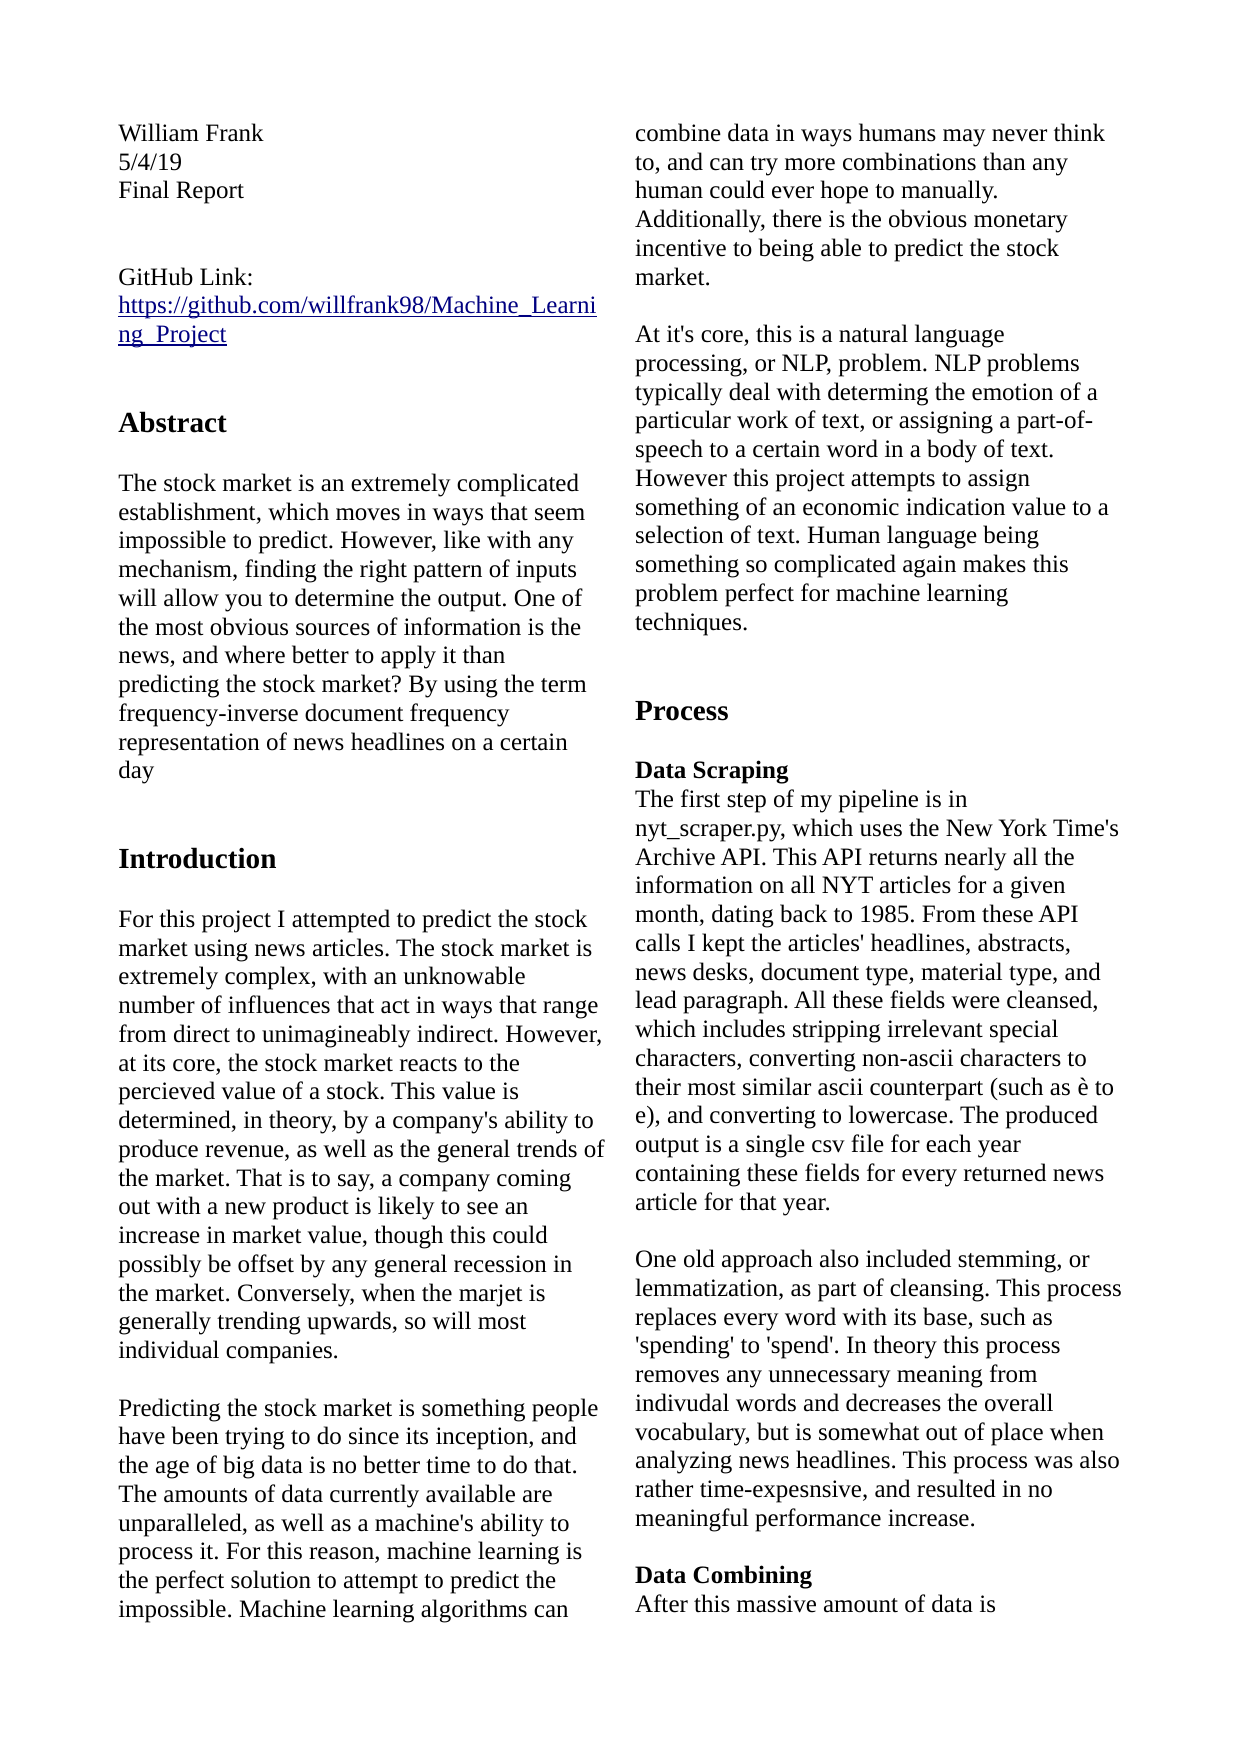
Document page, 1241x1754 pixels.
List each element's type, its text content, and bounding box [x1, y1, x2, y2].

text For this project I attempted to predict the stock market using news articles. The stock market is extremely complex, with an unknowable number of influences that act in ways that range from direct to unimagineably indirect. However, at its core, the stock market reacts to the percieved value of a stock. This value is determined, in theory, by a company's ability to produce revenue, as well as the general trends of the market. That is to say, a company coming out with a new product is likely to see an increase in market value, though this could possibly be offset by any general recession in the market. Conversely, when the marjet is generally trending upwards, so will most individual companies. [118, 904, 605, 1364]
text William Frank [118, 118, 605, 147]
text GitHub Link: https://github.com/willfrank98/Machine_Learning_Project [118, 262, 605, 348]
text The first step of my pipeline is in nyt_scraper.py, which uses the New York Time's Archive API. This API returns nearly all the information on all NYT articles for a given month, dating back to 1985. From these API calls I kept the articles' headlines, abstracts, news desks, document type, material type, and lead paragraph. All these fields were cleansed, which includes stripping irrelevant special characters, converting non-ascii characters to their most similar ascii counterpart (such as è to e), and converting to lowercase. The produced output is a single csv file for each year containing these fields for every returned news article for that year. [635, 784, 1122, 1215]
text Process [635, 693, 1122, 727]
text Final Report [118, 176, 605, 204]
text Introduction [118, 842, 605, 875]
text One old approach also included stemming, or lemmatization, as part of cleansing. This process replaces every word with its base, such as 'spending' to 'spend'. In theory this process removes any unnecessary meaning from indivudal words and decreases the overall vocabulary, but is somewhat out of place when analyzing news headlines. This process was also rather time-expesnsive, and resulted in no meaningful performance increase. [635, 1244, 1122, 1532]
text The stock market is an extremely complicated establishment, which moves in ways that seem impossible to predict. However, like with any mechanism, finding the right pattern of inputs will allow you to determine the output. One of the most obvious sources of information is the news, and where better to apply it than predicting the stock market? By using the term frequency-inverse document frequency representation of news headlines on a certain day [118, 468, 605, 784]
text 5/4/19 [118, 147, 605, 176]
text After this massive amount of data is [635, 1589, 1122, 1618]
text Abstract [118, 406, 605, 439]
text At it's core, this is a natural language processing, or NLP, problem. NLP problems typically deal with determing the emotion of a particular work of text, or assigning a part-of-speech to a certain word in a body of text. However this project attempts to assign something of an economic indication value to a selection of text. Human language being something so complicated again makes this problem perfect for machine learning techniques. [635, 319, 1122, 636]
text Data Combining [635, 1560, 1122, 1589]
text combine data in ways humans may never think to, and can try more combinations than any human could ever hope to manually. Additionally, there is the obvious monetary incentive to being able to predict the stock market. [635, 118, 1122, 291]
text Predicting the stock market is something people have been trying to do since its inception, and the age of big data is no better time to do that. The amounts of data currently available are unparalleled, as well as a machine's ability to process it. For this reason, machine learning is the perfect solution to attempt to predict the impossible. Machine learning algorithms can [118, 1393, 605, 1623]
text Data Scraping [635, 755, 1122, 784]
